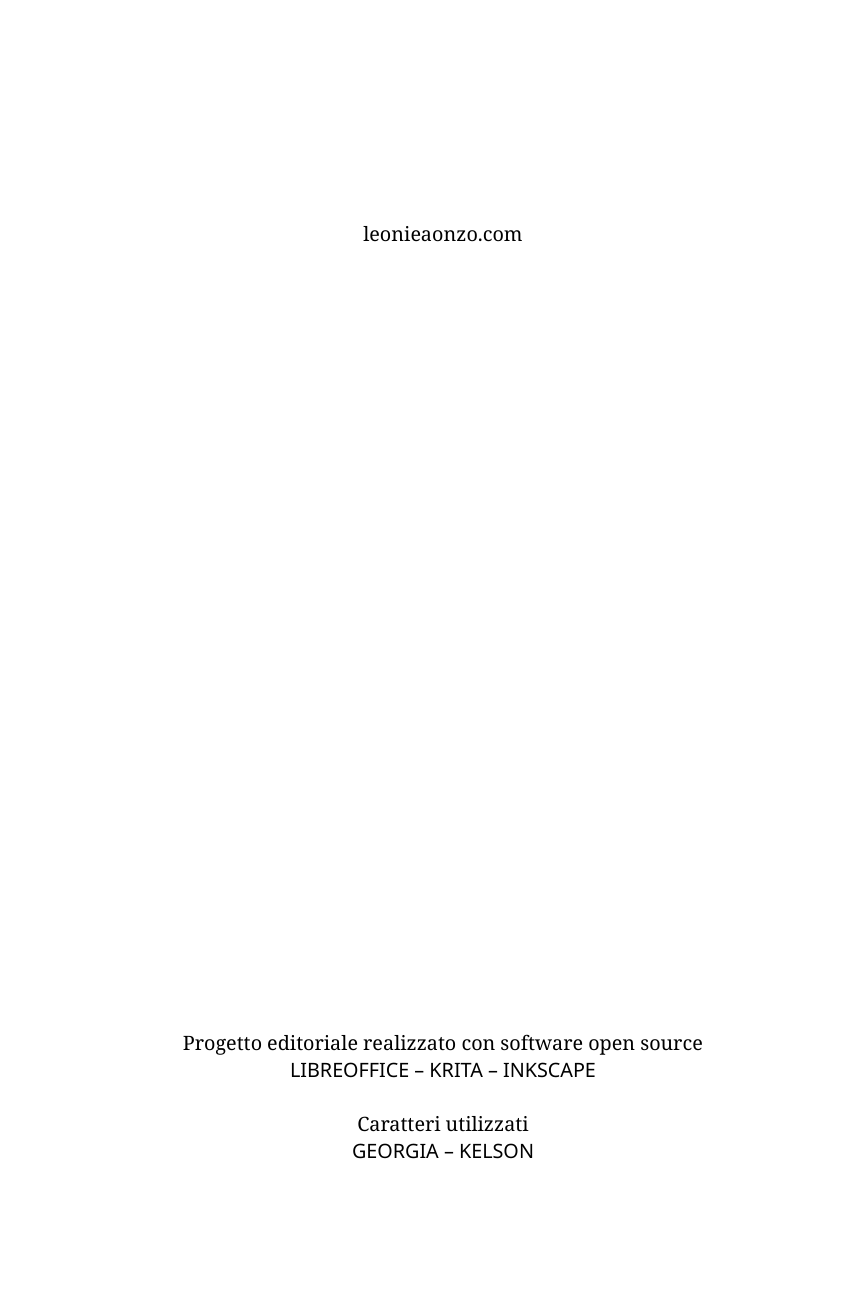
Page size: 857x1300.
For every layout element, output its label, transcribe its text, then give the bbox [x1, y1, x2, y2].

text LIBREOFFICE – KRITA – INKSCAPE [153, 1056, 732, 1083]
text Caratteri utilizzati [153, 1110, 732, 1137]
text leonieaonzo.com [153, 220, 732, 247]
text GEORGIA – KELSON [153, 1137, 732, 1164]
text Progetto editoriale realizzato con software open source [153, 1029, 732, 1056]
